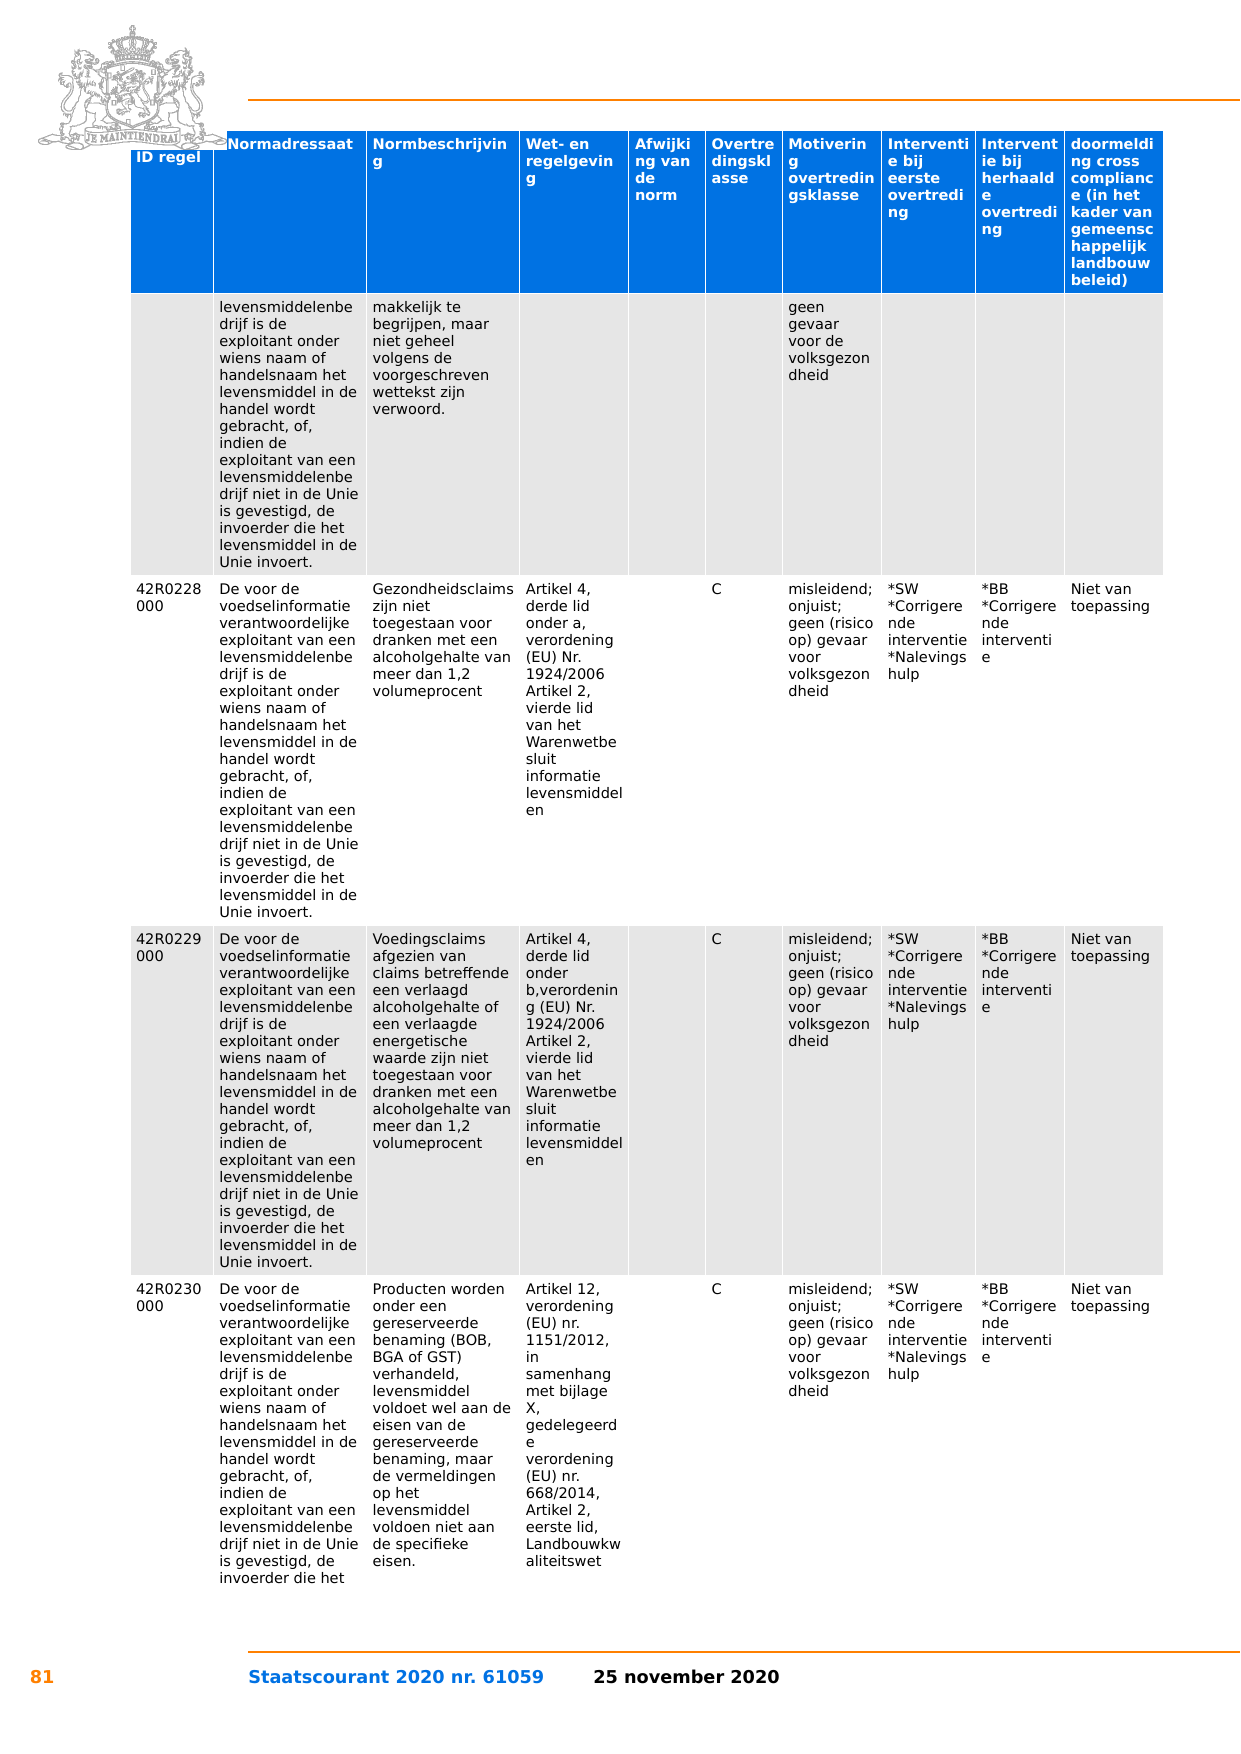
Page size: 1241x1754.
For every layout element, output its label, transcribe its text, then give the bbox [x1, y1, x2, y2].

table_cell [629, 576, 705, 925]
table_header Interventie bij eerste overtreding [882, 131, 975, 293]
table_cell Niet van toepassing [1065, 1276, 1163, 1591]
table_cell [1065, 294, 1163, 575]
table_cell De voor de voedselinformatie verantwoordelijke exploitant van een levensmiddelenbedrijf is de exploitant onder wiens naam of handelsnaam het levensmiddel in de handel wordt gebracht, of, indien de exploitant van een levensmiddelenbedrijf niet in de Unie is gevestigd, de invoerder die het [214, 1276, 366, 1591]
table_cell Niet van toepassing [1065, 926, 1163, 1275]
table_cell *SW *Corrigerende interventie *Nalevingshulp [882, 926, 975, 1275]
table_cell [520, 294, 628, 575]
table_cell [629, 1276, 705, 1591]
table_cell Artikel 4, derde lid onder b,verordening (EU) Nr. 1924/2006 Artikel 2, vierde lid van het Warenwetbesluit informatie levensmiddelen [520, 926, 628, 1275]
table_cell De voor de voedselinformatie verantwoordelijke exploitant van een levensmiddelenbedrijf is de exploitant onder wiens naam of handelsnaam het levensmiddel in de handel wordt gebracht, of, indien de exploitant van een levensmiddelenbedrijf niet in de Unie is gevestigd, de invoerder die het levensmiddel in de Unie invoert. [214, 576, 366, 925]
picture [38, 25, 227, 150]
table_cell C [706, 1276, 782, 1591]
table_header doormelding cross compliance (in het kader van gemeenschappelijk landbouwbeleid) [1065, 131, 1163, 293]
table_cell Gezondheidsclaims zijn niet toegestaan voor dranken met een alcoholgehalte van meer dan 1,2 volumeprocent [367, 576, 519, 925]
table_cell De voor de voedselinformatie verantwoordelijke exploitant van een levensmiddelenbedrijf is de exploitant onder wiens naam of handelsnaam het levensmiddel in de handel wordt gebracht, of, indien de exploitant van een levensmiddelenbedrijf niet in de Unie is gevestigd, de invoerder die het levensmiddel in de Unie invoert. [214, 926, 366, 1275]
table_cell *BB *Corrigerende interventie [976, 1276, 1064, 1591]
table_cell makkelijk te begrijpen, maar niet geheel volgens de voorgeschreven wettekst zijn verwoord. [367, 294, 519, 575]
table_cell [976, 294, 1064, 575]
table_cell *BB *Corrigerende interventie [976, 926, 1064, 1275]
table_cell 42R0230000 [131, 1276, 213, 1591]
table_header Overtredingsklasse [706, 131, 782, 293]
table_cell misleidend; onjuist; geen (risico op) gevaar voor volksgezondheid [783, 576, 881, 925]
table_cell C [706, 926, 782, 1275]
table_cell 42R0229000 [131, 926, 213, 1275]
table_header Interventie bij herhaalde overtreding [976, 131, 1064, 293]
table_cell Producten worden onder een gereserveerde benaming (BOB, BGA of GST) verhandeld, levensmiddel voldoet wel aan de eisen van de gereserveerde benaming, maar de vermeldingen op het levensmiddel voldoen niet aan de specifieke eisen. [367, 1276, 519, 1591]
table_header ID regel [131, 150, 213, 293]
table_cell Artikel 12, verordening (EU) nr. 1151/2012, in samenhang met bijlage X, gedelegeerde verordening (EU) nr. 668/2014, Artikel 2, eerste lid, Landbouwkwaliteitswet [520, 1276, 628, 1591]
table_cell levensmiddelenbedrijf is de exploitant onder wiens naam of handelsnaam het levensmiddel in de handel wordt gebracht, of, indien de exploitant van een levensmiddelenbedrijf niet in de Unie is gevestigd, de invoerder die het levensmiddel in de Unie invoert. [214, 294, 366, 575]
table_header Wet- en regelgeving [520, 131, 628, 293]
table_header Motivering overtredingsklasse [783, 131, 881, 293]
table_cell [706, 294, 782, 575]
table_cell Voedingsclaims afgezien van claims betreffende een verlaagd alcoholgehalte of een verlaagde energetische waarde zijn niet toegestaan voor dranken met een alcoholgehalte van meer dan 1,2 volumeprocent [367, 926, 519, 1275]
table_header Normbeschrijving [367, 131, 519, 293]
table_cell misleidend; onjuist; geen (risico op) gevaar voor volksgezondheid [783, 1276, 881, 1591]
table_cell Niet van toepassing [1065, 576, 1163, 925]
table_header Afwijking van de norm [629, 131, 705, 293]
table_cell *SW *Corrigerende interventie *Nalevingshulp [882, 1276, 975, 1591]
table_cell [629, 926, 705, 1275]
table_header Normadressaat [214, 131, 366, 293]
table_cell misleidend; onjuist; geen (risico op) gevaar voor volksgezondheid [783, 926, 881, 1275]
table_cell Artikel 4, derde lid onder a, verordening (EU) Nr. 1924/2006 Artikel 2, vierde lid van het Warenwetbesluit informatie levensmiddelen [520, 576, 628, 925]
table_cell *BB *Corrigerende interventie [976, 576, 1064, 925]
table_cell [131, 294, 213, 575]
table_cell [629, 294, 705, 575]
table_cell geen gevaar voor de volksgezondheid [783, 294, 881, 575]
table_cell [882, 294, 975, 575]
table_cell *SW *Corrigerende interventie *Nalevingshulp [882, 576, 975, 925]
table_cell 42R0228000 [131, 576, 213, 925]
table_cell C [706, 576, 782, 925]
